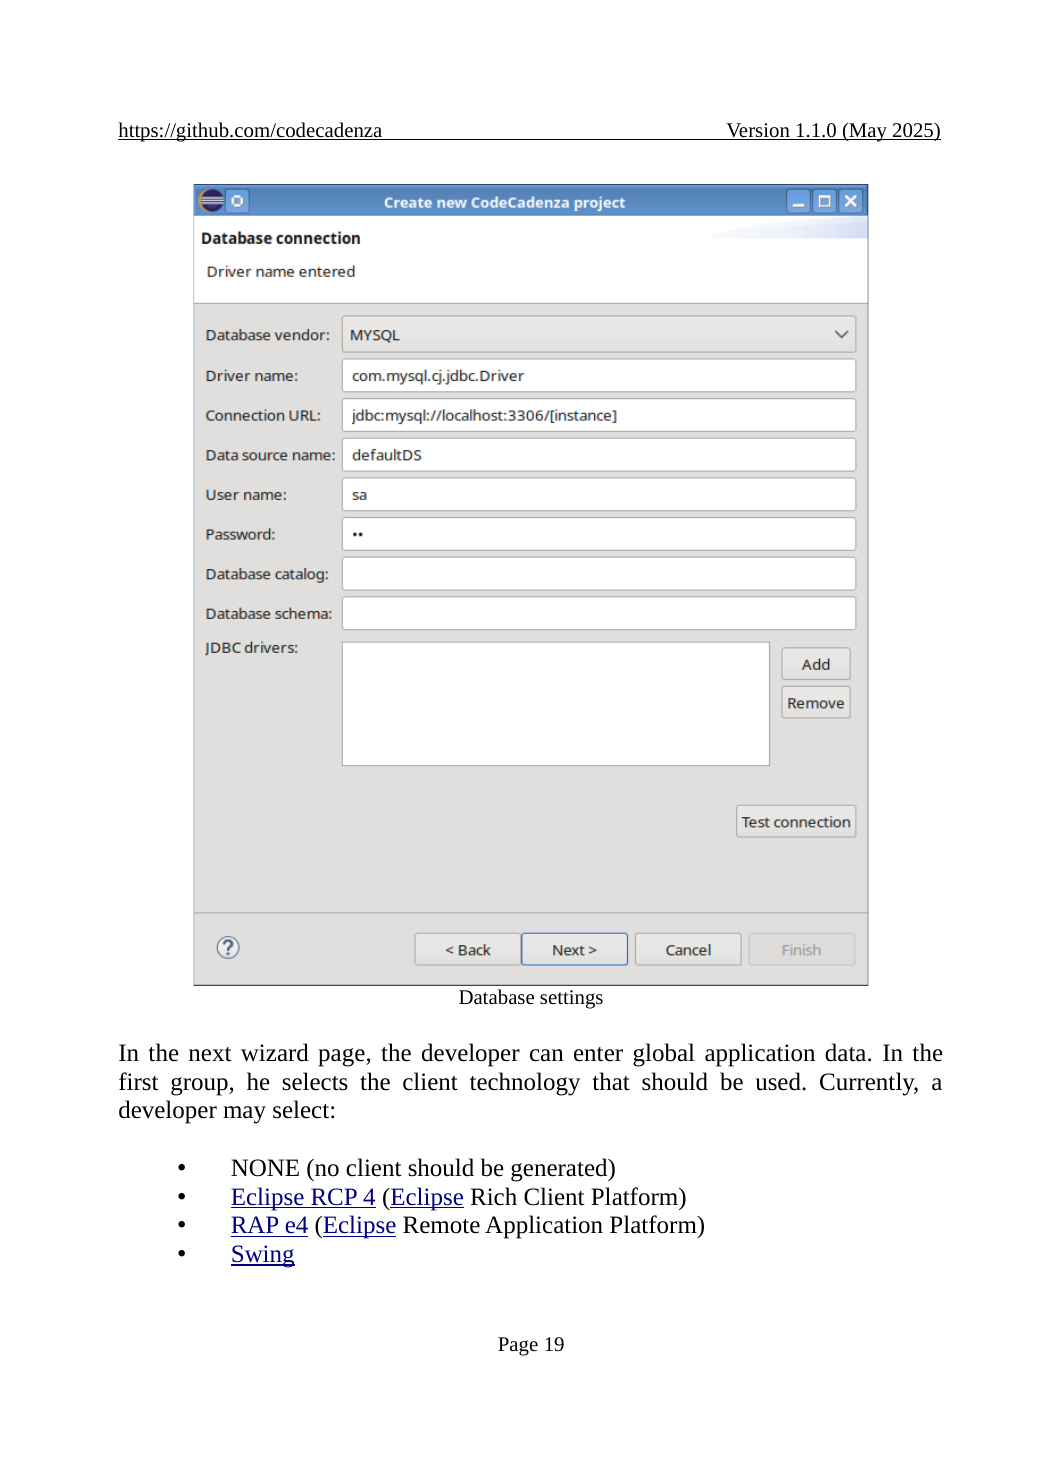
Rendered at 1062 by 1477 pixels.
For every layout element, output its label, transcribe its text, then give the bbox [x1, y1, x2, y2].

list Swing [177, 1239, 944, 1268]
text In the next wizard page, the developer can enter global application data. In the first group, he selects the client technology that should be used. Currently, a developer may select: [118, 1038, 944, 1124]
picture [193, 184, 869, 986]
list NONE (no client should be generated) [177, 1153, 944, 1182]
list RAP e4 (Eclipse Remote Application Platform) [177, 1211, 944, 1239]
text Database settings [193, 986, 868, 1009]
list Eclipse RCP 4 (Eclipse Rich Client Platform) [177, 1182, 944, 1211]
